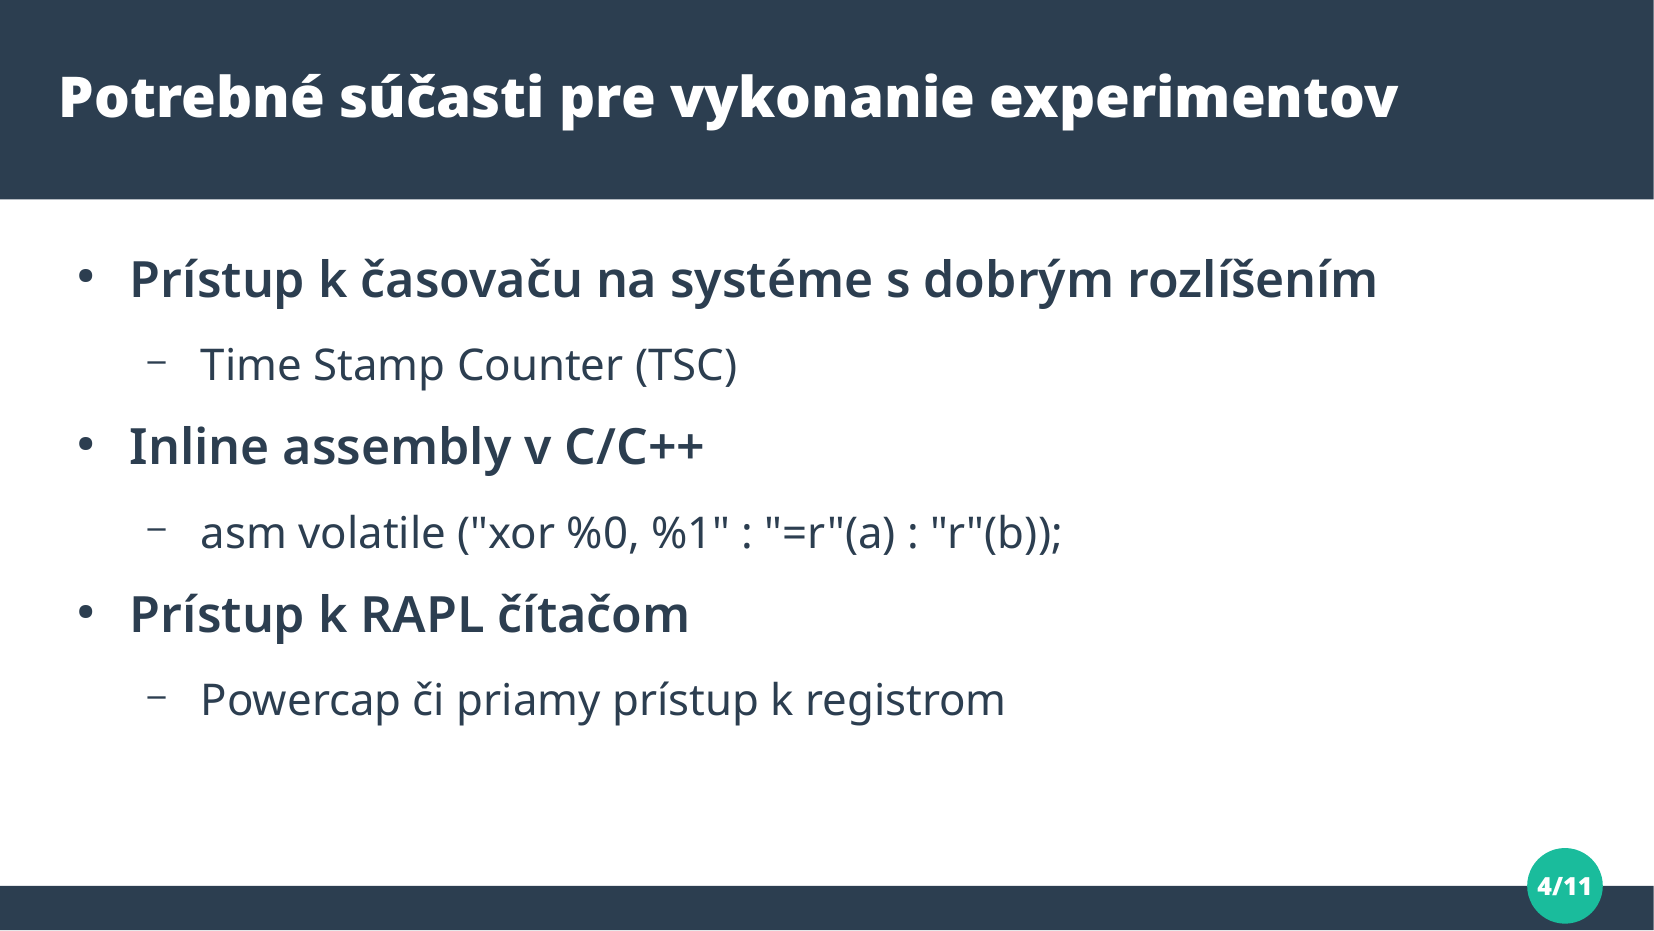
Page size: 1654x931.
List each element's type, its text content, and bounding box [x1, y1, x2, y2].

title Potrebné súčasti pre vykonanie experimentov [59, 37, 1595, 155]
list Prístup k časovaču na systéme s dobrým rozlíšením Time Stamp Counter (TSC) Inline assembly v C/C++ asm volatile ("xor %0, %1" : "=r"(a) : "r"(b)); Prístup k RAPL čítačom Powercap či priamy prístup k registrom [59, 243, 1595, 864]
